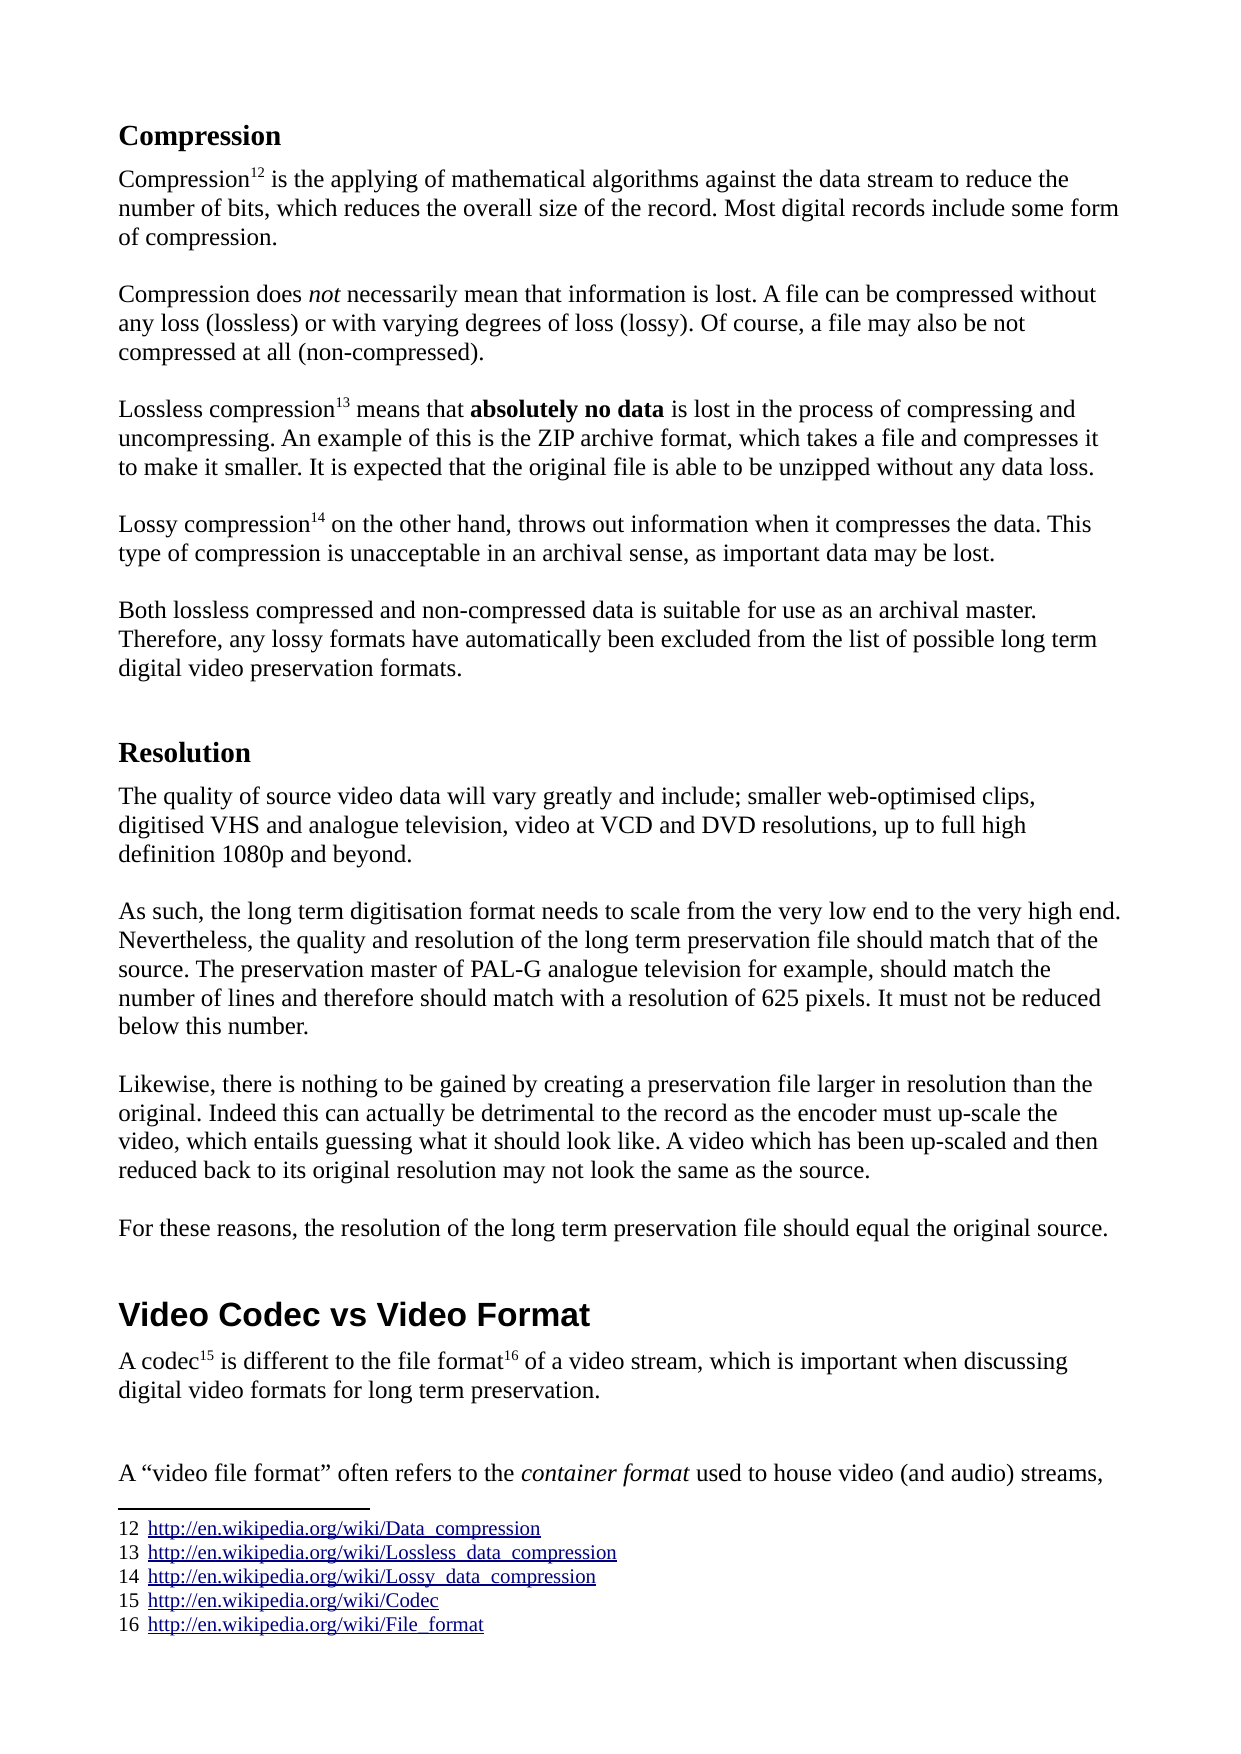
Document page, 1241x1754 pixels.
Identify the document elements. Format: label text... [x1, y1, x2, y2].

text The quality of source video data will vary greatly and include; smaller web-optimised clips, digitised VHS and analogue television, video at VCD and DVD resolutions, up to full high definition 1080p and beyond. [118, 781, 1122, 868]
text A “video file format” often refers to the container format used to house video (and audio) streams, [118, 1458, 1122, 1486]
text Compression does not necessarily mean that information is lost. A file can be compressed without any loss (lossless) or with varying degrees of loss (lossy). Of course, a file may also be not compressed at all (non-compressed). [118, 279, 1122, 365]
text Lossy compression on the other hand, throws out information when it compresses the data. This type of compression is unacceptable in an archival sense, as important data may be lost. [118, 509, 1122, 567]
text http://en.wikipedia.org/wiki/File_format [118, 1612, 1122, 1636]
text A codec is different to the file format of a video stream, which is important when discussing digital video formats for long term preservation. [118, 1346, 1122, 1404]
text http://en.wikipedia.org/wiki/Lossy_data_compression [118, 1564, 1122, 1588]
text For these reasons, the resolution of the long term preservation file should equal the original source. [118, 1213, 1122, 1241]
text Lossless compression means that absolutely no data is lost in the process of compressing and uncompressing. An example of this is the ZIP archive format, which takes a file and compresses it to make it smaller. It is expected that the original file is able to be unzipped without any data loss. [118, 394, 1122, 480]
text As such, the long term digitisation format needs to scale from the very low end to the very high end. Nevertheless, the quality and resolution of the long term preservation file should match that of the source. The preservation master of PAL-G analogue television for example, should match the number of lines and therefore should match with a resolution of 625 pixels. It must not be reduced below this number. [118, 868, 1122, 1040]
text http://en.wikipedia.org/wiki/Codec [118, 1588, 1122, 1612]
subtitle Compression [118, 118, 1122, 152]
subtitle Resolution [118, 735, 1122, 769]
subtitle Video Codec vs Video Format [118, 1295, 1122, 1334]
text Compression is the applying of mathematical algorithms against the data stream to reduce the number of bits, which reduces the overall size of the record. Most digital records include some form of compression. [118, 164, 1122, 250]
text Both lossless compressed and non-compressed data is suitable for use as an archival master. Therefore, any lossy formats have automatically been excluded from the list of possible long term digital video preservation formats. [118, 595, 1122, 682]
text Likewise, there is nothing to be gained by creating a preservation file larger in resolution than the original. Indeed this can actually be detrimental to the record as the encoder must up-scale the video, which entails guessing what it should look like. A video which has been up-scaled and then reduced back to its original resolution may not look the same as the source. [118, 1069, 1122, 1184]
text http://en.wikipedia.org/wiki/Data_compression [118, 1516, 1122, 1539]
text http://en.wikipedia.org/wiki/Lossless_data_compression [118, 1539, 1122, 1564]
